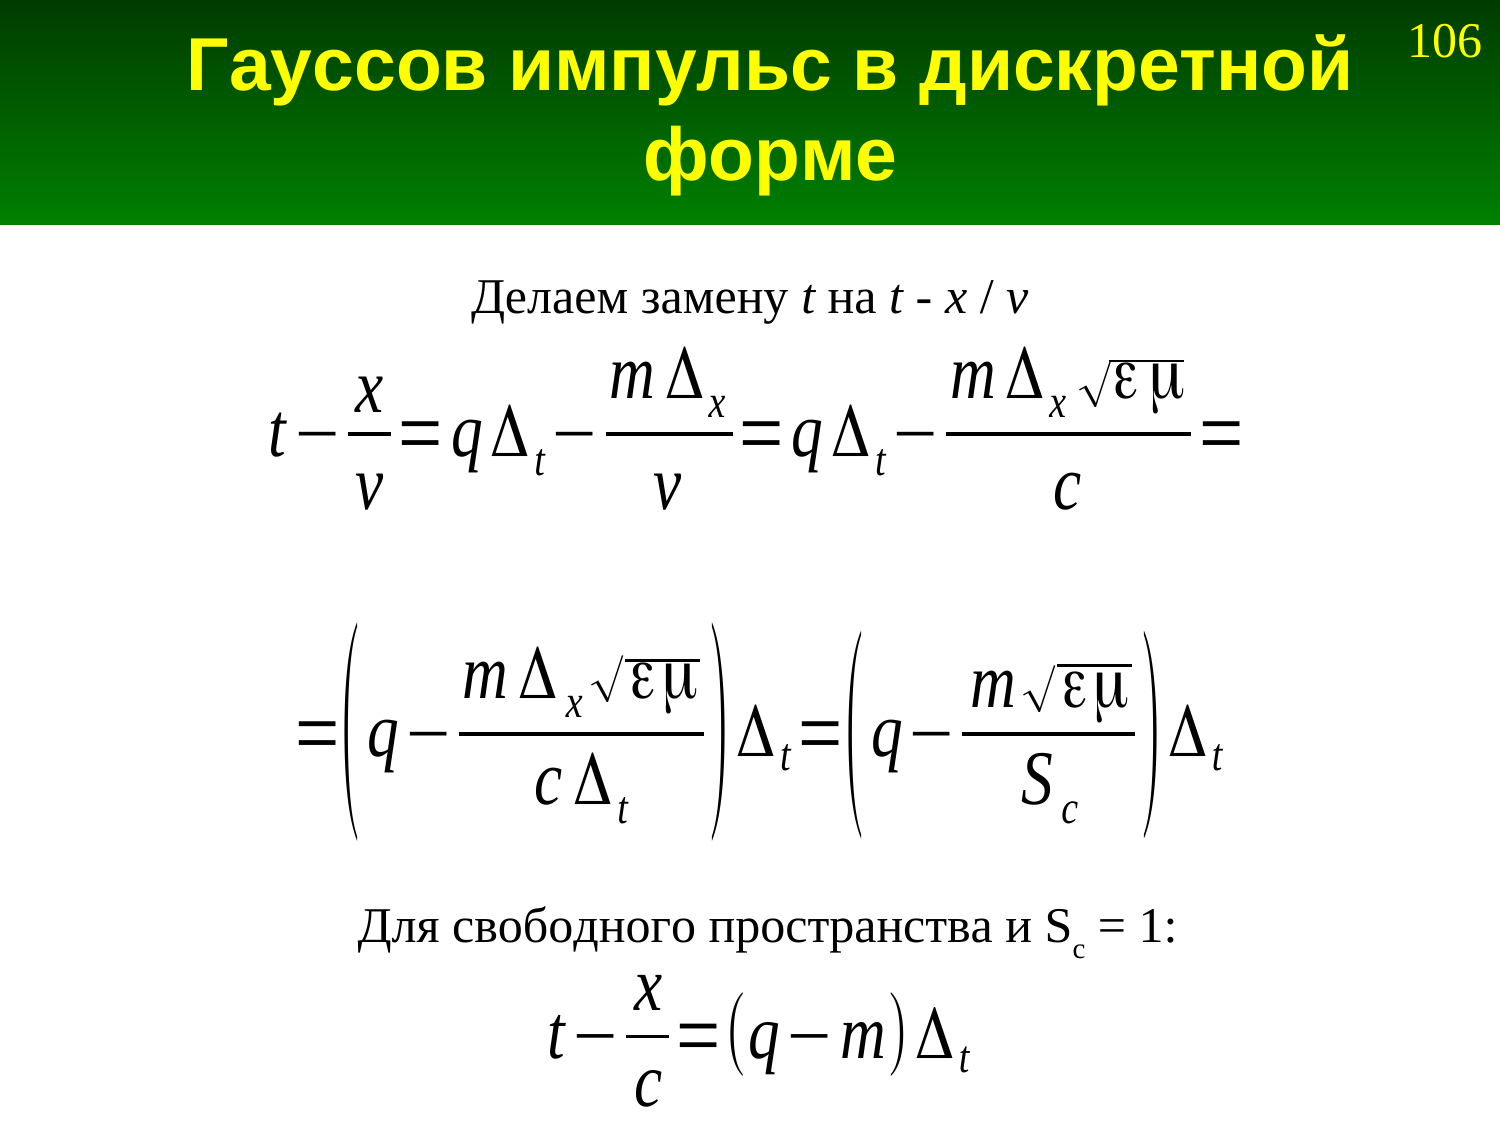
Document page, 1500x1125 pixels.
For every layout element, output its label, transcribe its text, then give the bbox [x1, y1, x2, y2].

text_box Для свободного пространства и Sc = 1: [342, 884, 1193, 972]
text_box Делаем замену t на t - x / v [456, 255, 1044, 330]
chart [531, 972, 987, 1125]
title Гауссов импульс в дискретной форме [100, 7, 1441, 204]
chart [252, 330, 1262, 846]
